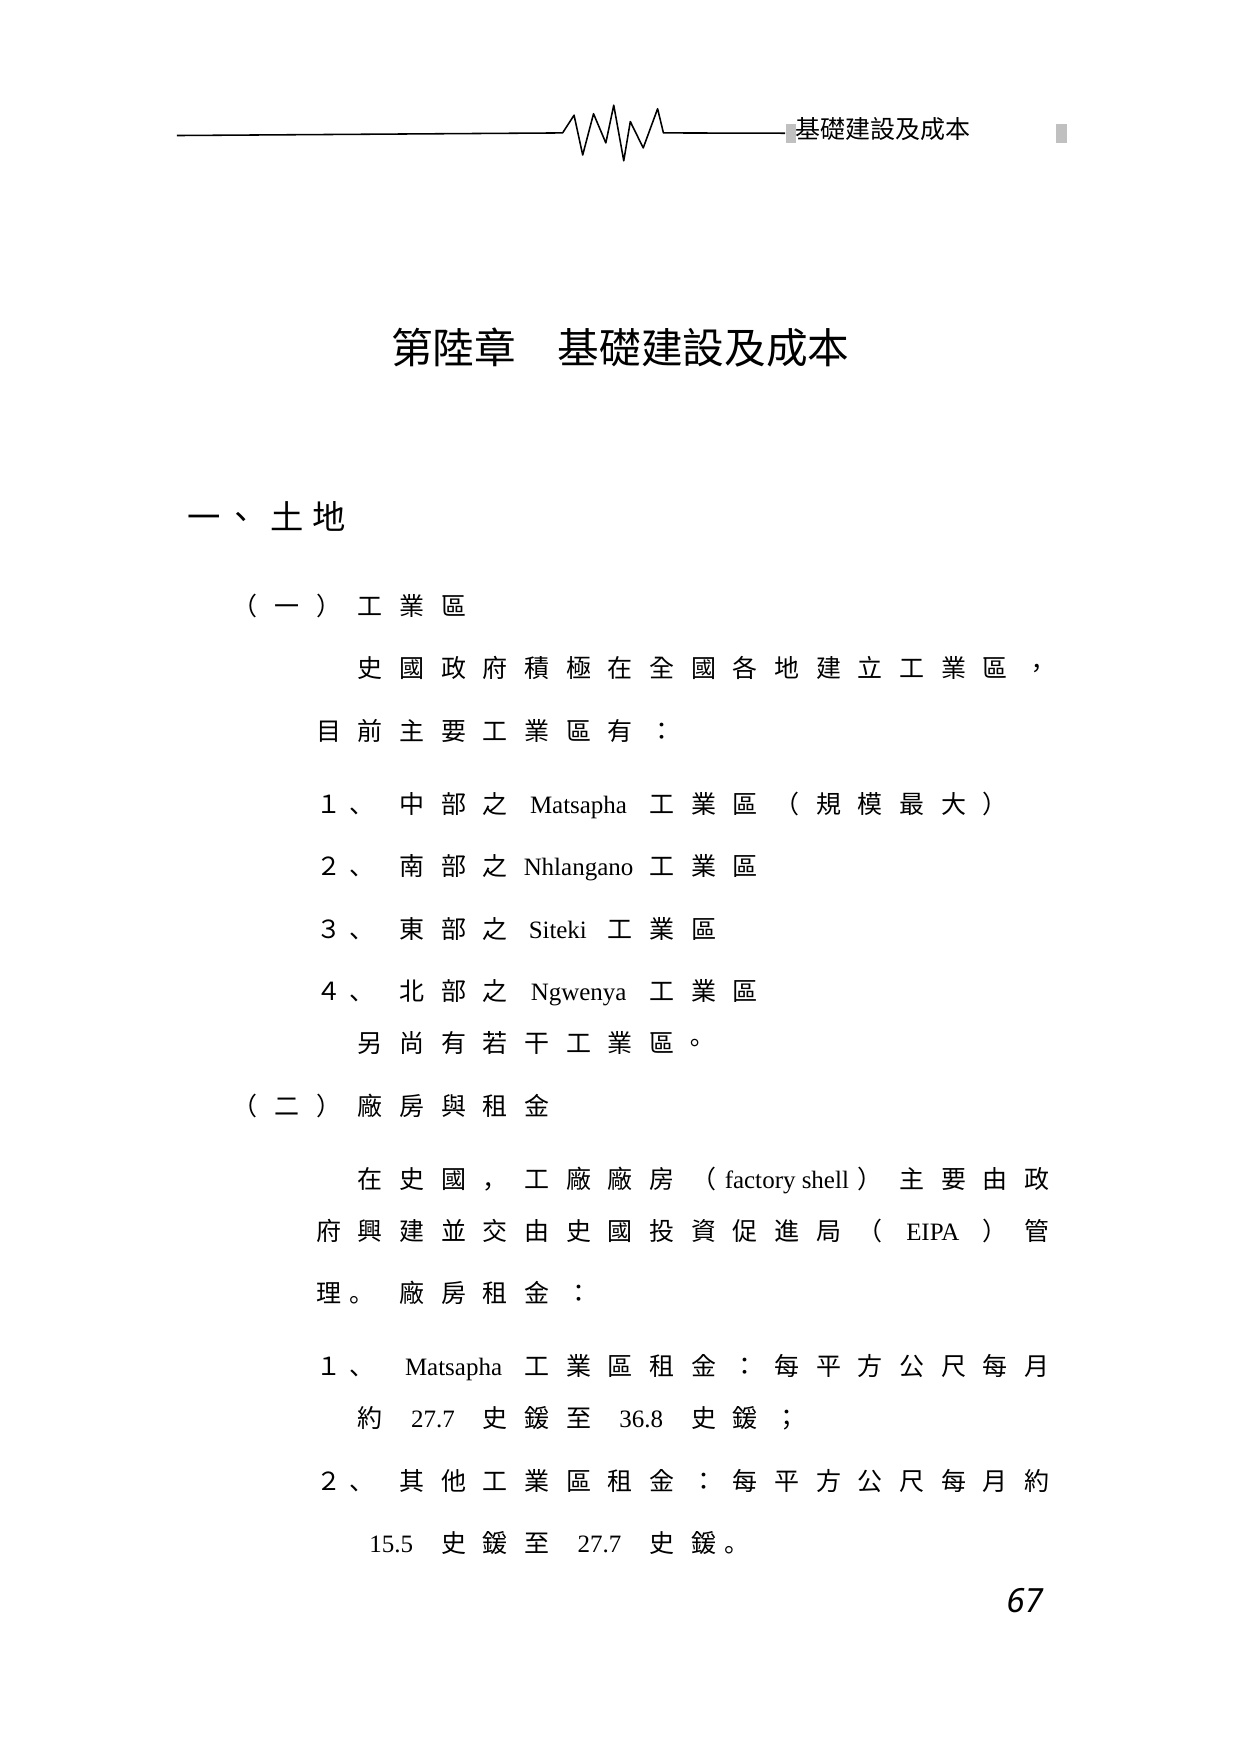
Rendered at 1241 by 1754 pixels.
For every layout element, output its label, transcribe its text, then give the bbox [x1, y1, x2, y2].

text １、Matsapha工業區租金：每平方公尺每月約27.7史鍰至36.8史鍰； [281, 1313, 1058, 1438]
text ４、北部之Ngwenya工業區 [281, 938, 1058, 1000]
text １、中部之Matsapha工業區（規模最大） [281, 750, 1058, 813]
text 另尚有若干工業區。 [281, 1000, 1058, 1063]
text 一、土地 [183, 473, 1058, 536]
text 在史國，工廠廠房（factory shell）主要由政府興建並交由史國投資促進局（EIPA）管理。廠房租金： [281, 1125, 1058, 1313]
text （一）工業區 [207, 563, 1058, 625]
text ２、南部之Nhlangano工業區 [281, 813, 1058, 875]
text ２、其他工業區租金：每平方公尺每月約15.5史鍰至27.7史鍰。 [281, 1438, 1058, 1563]
text 第陸章 基礎建設及成本 [183, 304, 1058, 366]
text （二）廠房與租金 [207, 1063, 1058, 1125]
text 史國政府積極在全國各地建立工業區，目前主要工業區有： [281, 625, 1058, 750]
text ３、東部之Siteki工業區 [281, 875, 1058, 938]
